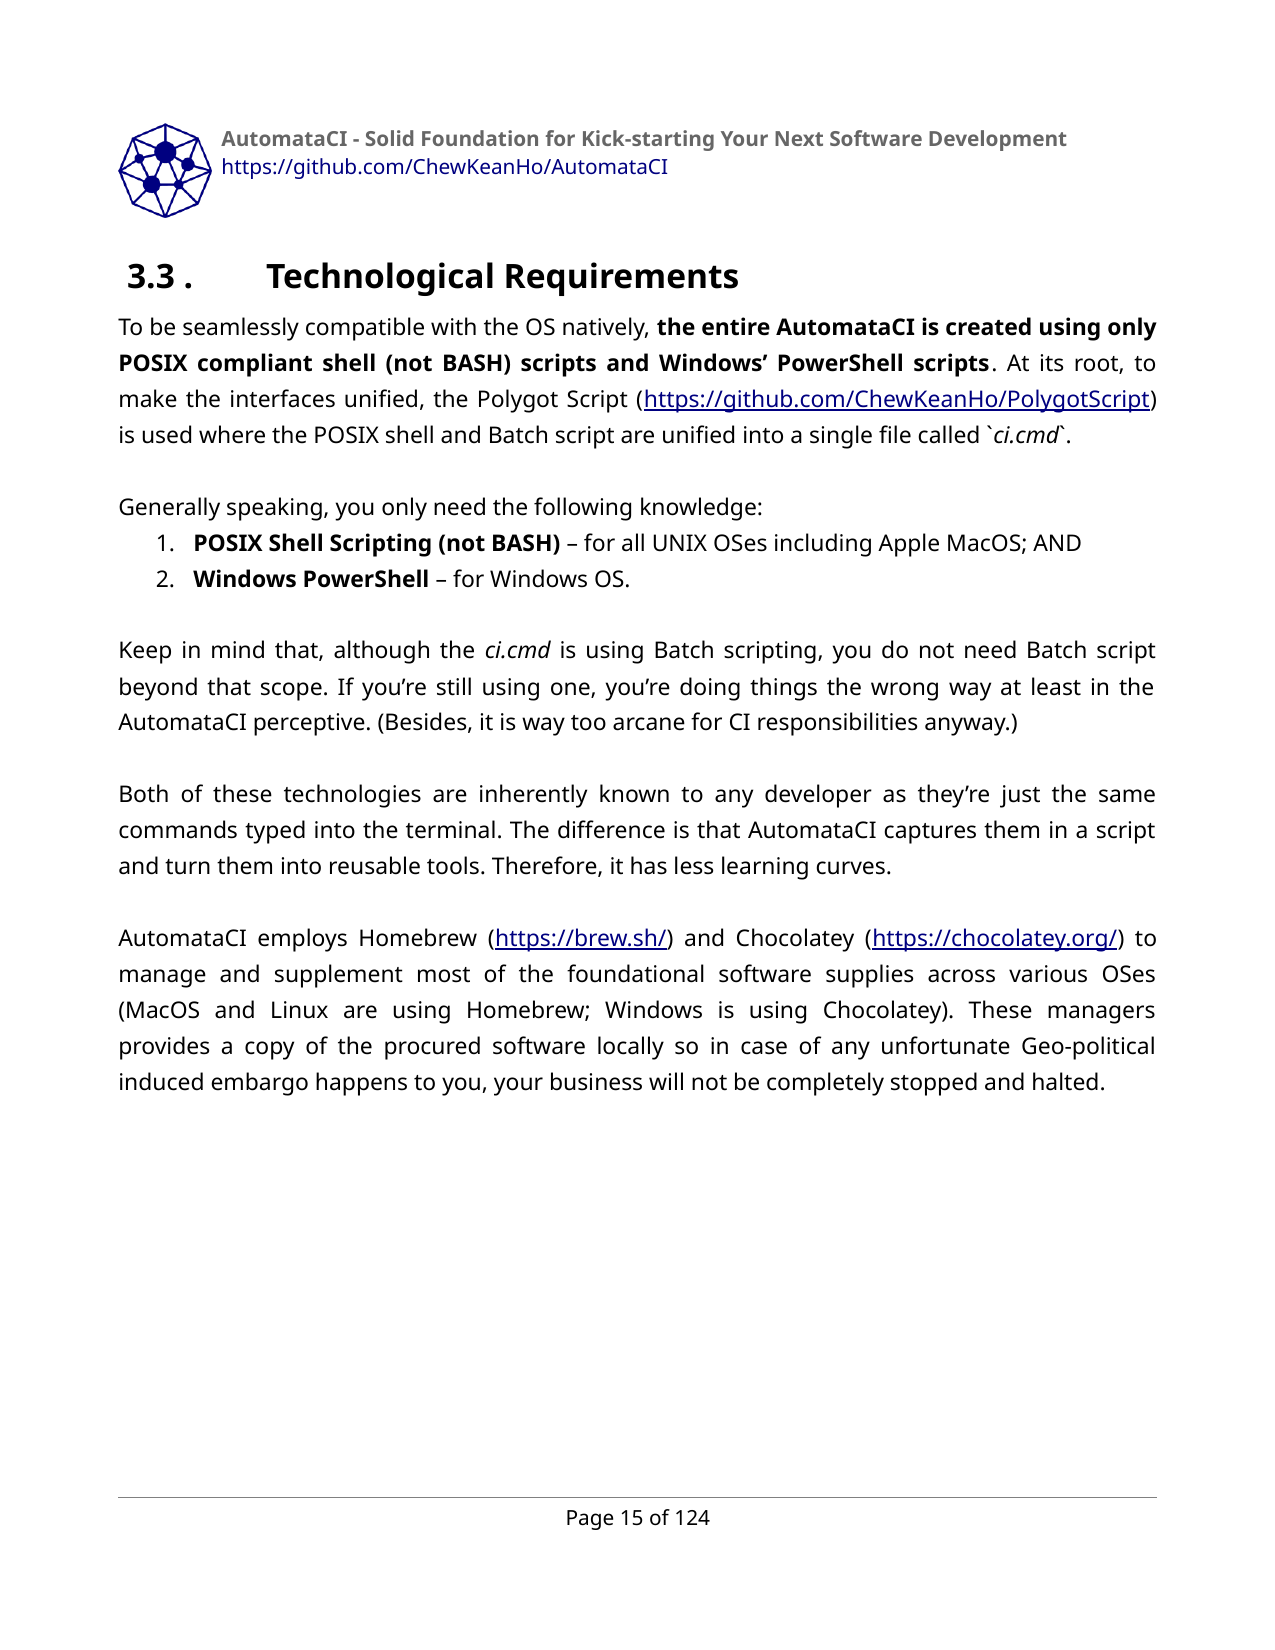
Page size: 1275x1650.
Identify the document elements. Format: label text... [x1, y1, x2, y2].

picture [118, 123, 212, 218]
text To be seamlessly compatible with the OS natively, the entire AutomataCI is created using only POSIX compliant shell (not BASH) scripts and Windows’ PowerShell scripts. At its root, to make the interfaces unified, the Polygot Script (https://github.com/ChewKeanHo/PolygotScript) is used where the POSIX shell and Batch script are unified into a single file called `ci.cmd`. [118, 311, 1157, 450]
text Both of these technologies are inherently known to any developer as they’re just the same commands typed into the terminal. The difference is that AutomataCI captures them in a script and turn them into reusable tools. Therefore, it has less learning curves. [118, 778, 1157, 881]
list Windows PowerShell – for Windows OS. [156, 563, 1157, 594]
subtitle Technological Requirements [118, 253, 1157, 298]
text Keep in mind that, although the ci.cmd is using Batch scripting, you do not need Batch script beyond that scope. If you’re still using one, you’re doing things the wrong way at least in the AutomataCI perceptive. (Besides, it is way too arcane for CI responsibilities anyway.) [118, 634, 1157, 738]
list POSIX Shell Scripting (not BASH) – for all UNIX OSes including Apple MacOS; AND [156, 527, 1157, 558]
text AutomataCI employs Homebrew (https://brew.sh/) and Chocolatey (https://chocolatey.org/) to manage and supplement most of the foundational software supplies across various OSes (MacOS and Linux are using Homebrew; Windows is using Chocolatey). These managers provides a copy of the procured software locally so in case of any unfortunate Geo-political induced embargo happens to you, your business will not be completely stopped and halted. [118, 922, 1157, 1097]
text Generally speaking, you only need the following knowledge: [118, 491, 1157, 522]
